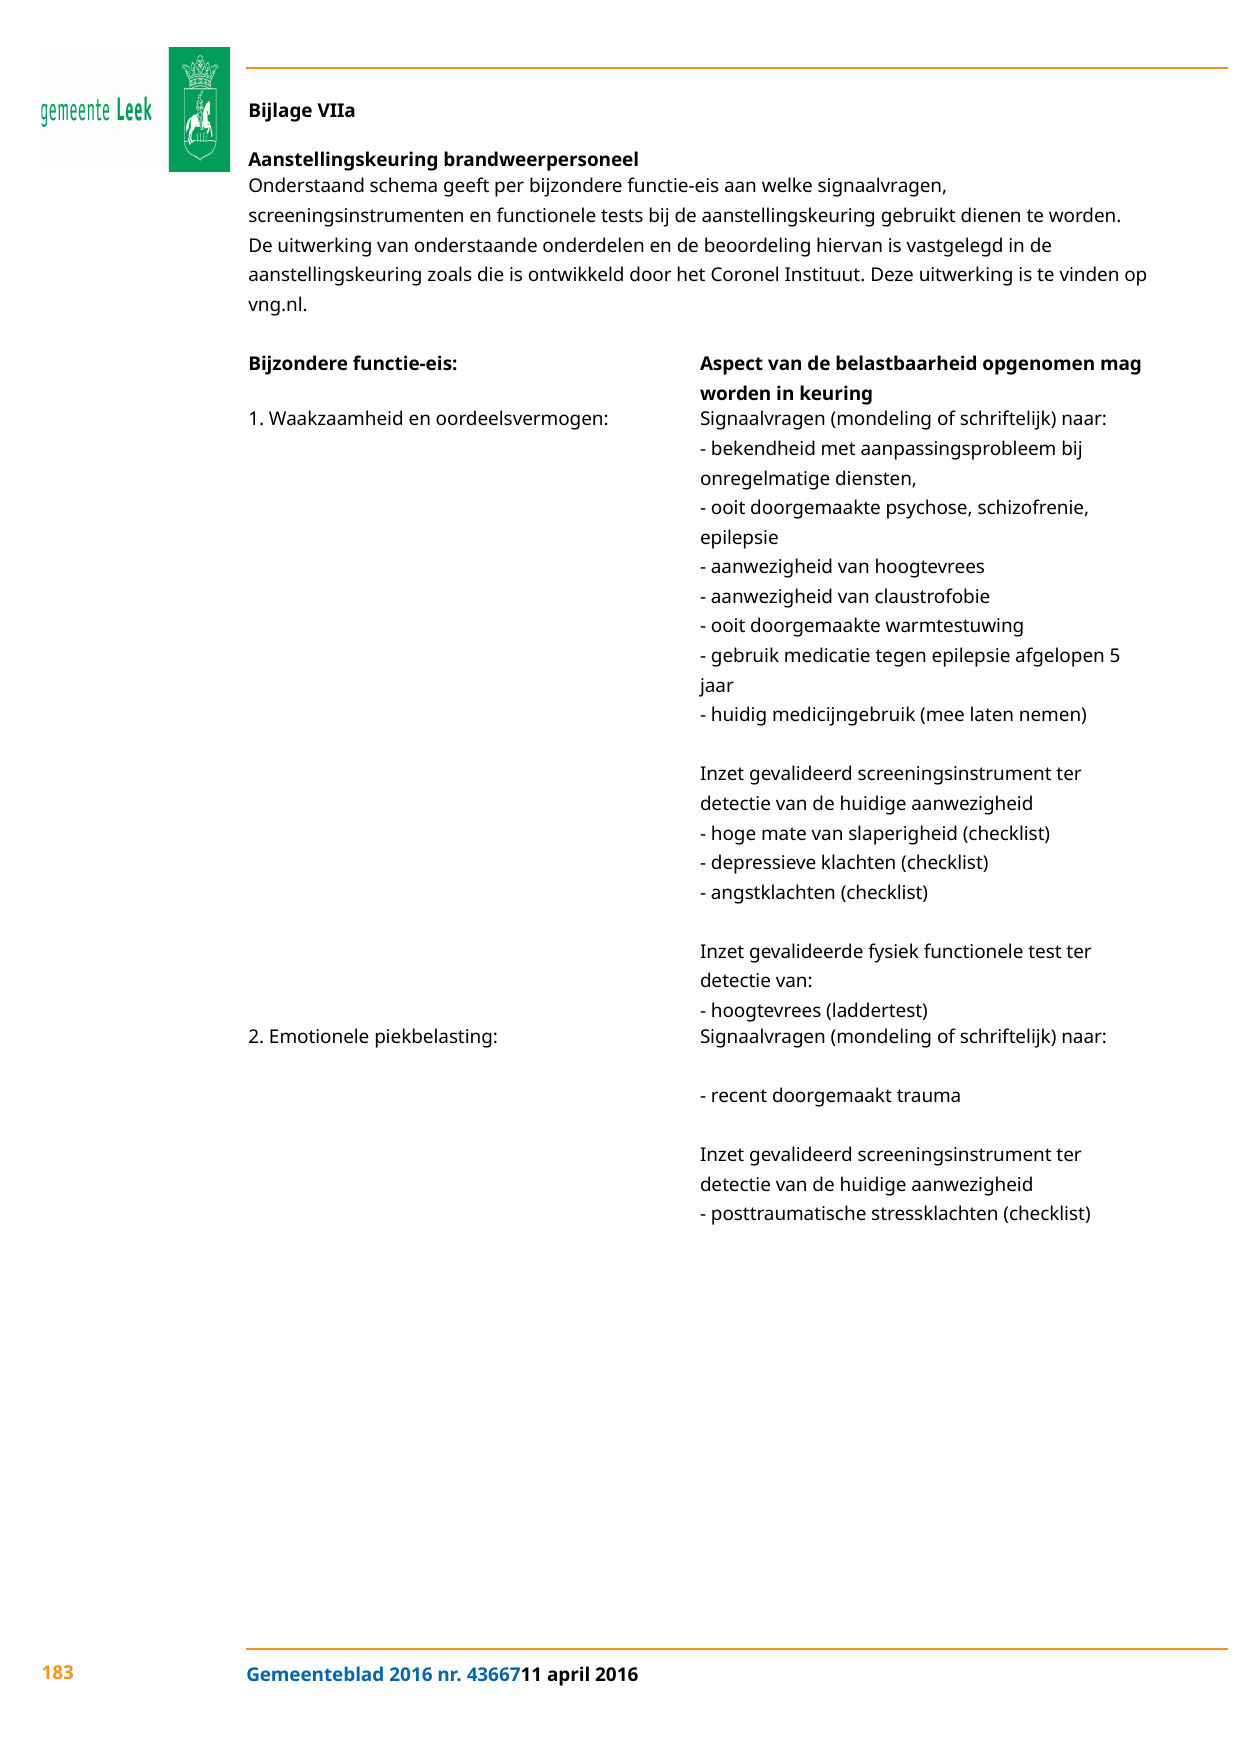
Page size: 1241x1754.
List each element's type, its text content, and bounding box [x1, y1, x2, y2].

table_header Aspect van de belastbaarheid opgenomen mag worden in keuring [700, 350, 1152, 406]
text Bijlage VIIa [248, 95, 1152, 123]
table_cell 2. Emotionele piekbelasting: [248, 1023, 700, 1226]
picture [41, 47, 231, 172]
table_cell Signaalvragen (mondeling of schriftelijk) naar: - bekendheid met aanpassingsprobleem bij onregelmatige diensten, - ooit doorgemaakte psychose, schizofrenie, epilepsie - aanwezigheid van hoogtevrees - aanwezigheid van claustrofobie - ooit doorgemaakte warmtestuwing - gebruik medicatie tegen epilepsie afgelopen 5 jaar - huidig medicijngebruik (mee laten nemen) Inzet gevalideerd screeningsinstrument ter detectie van de huidige aanwezigheid - hoge mate van slaperigheid (checklist) - depressieve klachten (checklist) - angstklachten (checklist) Inzet gevalideerde fysiek functionele test ter detectie van: - hoogtevrees (laddertest) [700, 406, 1152, 1023]
text De uitwerking van onderstaande onderdelen en de beoordeling hiervan is vastgelegd in de aanstellingskeuring zoals die is ontwikkeld door het Coronel Instituut. Deze uitwerking is te vinden op vng.nl. [248, 232, 1152, 317]
text Aanstellingskeuring brandweerpersoneel [248, 144, 1152, 173]
table_header Bijzondere functie-eis: [248, 350, 700, 406]
text Onderstaand schema geeft per bijzondere functie-eis aan welke signaalvragen, screeningsinstrumenten en functionele tests bij de aanstellingskeuring gebruikt dienen te worden. [248, 173, 1152, 228]
table_cell Signaalvragen (mondeling of schriftelijk) naar: - recent doorgemaakt trauma Inzet gevalideerd screeningsinstrument ter detectie van de huidige aanwezigheid - posttraumatische stressklachten (checklist) [700, 1023, 1152, 1226]
table_cell 1. Waakzaamheid en oordeelsvermogen: [248, 406, 700, 1023]
